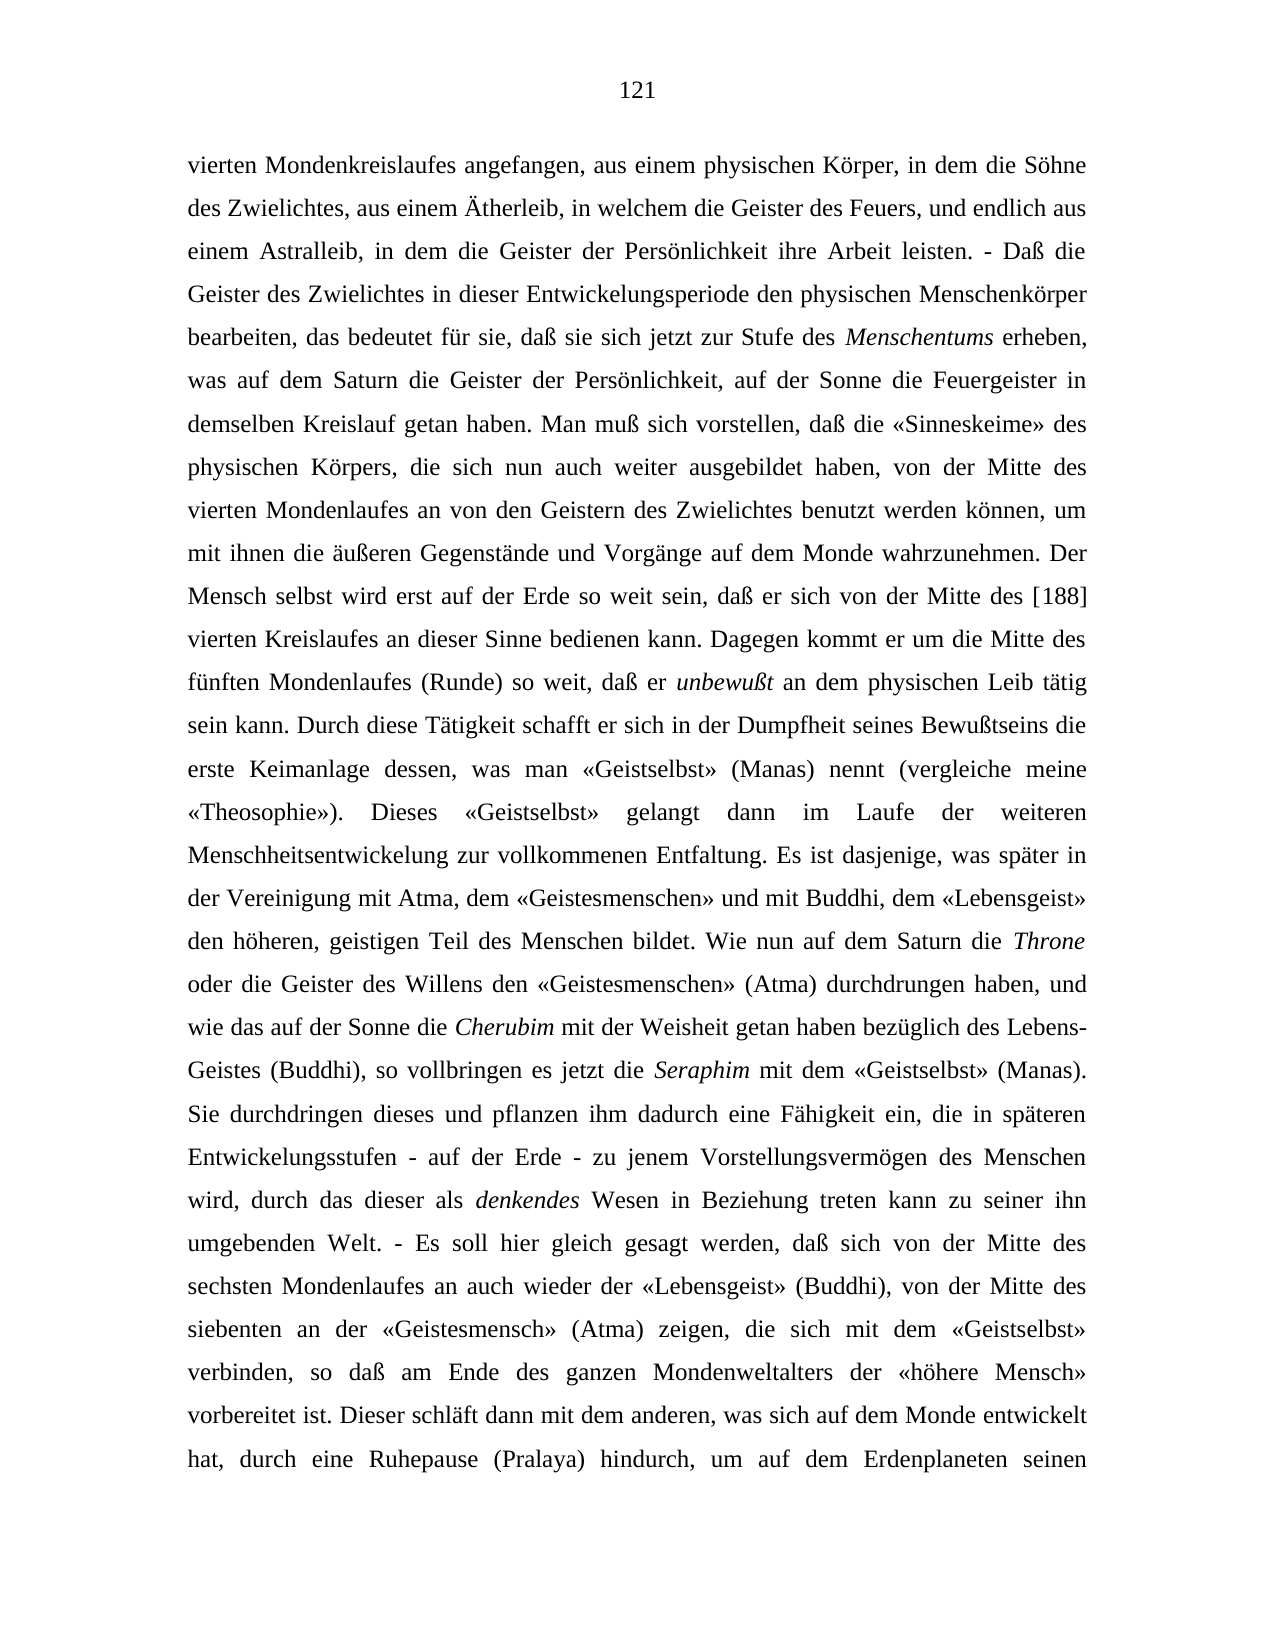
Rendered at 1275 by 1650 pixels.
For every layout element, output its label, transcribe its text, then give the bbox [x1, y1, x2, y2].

text vierten Mondenkreislaufes angefangen, aus einem physischen Körper, in dem die Söhne des Zwielichtes, aus einem Ätherleib, in welchem die Geister des Feuers, und endlich aus einem Astralleib, in dem die Geister der Persönlichkeit ihre Arbeit leisten. - Daß die Geister des Zwielichtes in dieser Entwickelungsperiode den physischen Menschenkörper bearbeiten, das bedeutet für sie, daß sie sich jetzt zur Stufe des Menschentums erheben, was auf dem Saturn die Geister der Persönlichkeit, auf der Sonne die Feuergeister in demselben Kreislauf getan haben. Man muß sich vorstellen, daß die «Sinneskeime» des physischen Körpers, die sich nun auch weiter ausgebildet haben, von der Mitte des vierten Mondenlaufes an von den Geistern des Zwielichtes benutzt werden können, um mit ihnen die äußeren Gegenstände und Vorgänge auf dem Monde wahrzunehmen. Der Mensch selbst wird erst auf der Erde so weit sein, daß er sich von der Mitte des [188] vierten Kreislaufes an dieser Sinne bedienen kann. Dagegen kommt er um die Mitte des fünften Mondenlaufes (Runde) so weit, daß er unbewußt an dem physischen Leib tätig sein kann. Durch diese Tätigkeit schafft er sich in der Dumpfheit seines Bewußtseins die erste Keimanlage dessen, was man «Geistselbst» (Manas) nennt (vergleiche meine «Theosophie»). Dieses «Geistselbst» gelangt dann im Laufe der weiteren Menschheitsentwickelung zur vollkommenen Entfaltung. Es ist dasjenige, was später in der Vereinigung mit Atma, dem «Geistesmenschen» und mit Buddhi, dem «Lebensgeist» den höheren, geistigen Teil des Menschen bildet. Wie nun auf dem Saturn die Throne oder die Geister des Willens den «Geistesmenschen» (Atma) durchdrungen haben, und wie das auf der Sonne die Cherubim mit der Weisheit getan haben bezüglich des Lebens-Geistes (Buddhi), so vollbringen es jetzt die Seraphim mit dem «Geistselbst» (Manas). Sie durchdringen dieses und pflanzen ihm dadurch eine Fähigkeit ein, die in späteren Entwickelungsstufen - auf der Erde - zu jenem Vorstellungsvermögen des Menschen wird, durch das dieser als denkendes Wesen in Beziehung treten kann zu seiner ihn umgebenden Welt. - Es soll hier gleich gesagt werden, daß sich von der Mitte des sechsten Mondenlaufes an auch wieder der «Lebensgeist» (Buddhi), von der Mitte des siebenten an der «Geistesmensch» (Atma) zeigen, die sich mit dem «Geistselbst» verbinden, so daß am Ende des ganzen Mondenweltalters der «höhere Mensch» vorbereitet ist. Dieser schläft dann mit dem anderen, was sich auf dem Monde entwickelt hat, durch eine Ruhepause (Pralaya) hindurch, um auf dem Erdenplaneten seinen [187, 150, 1087, 1472]
